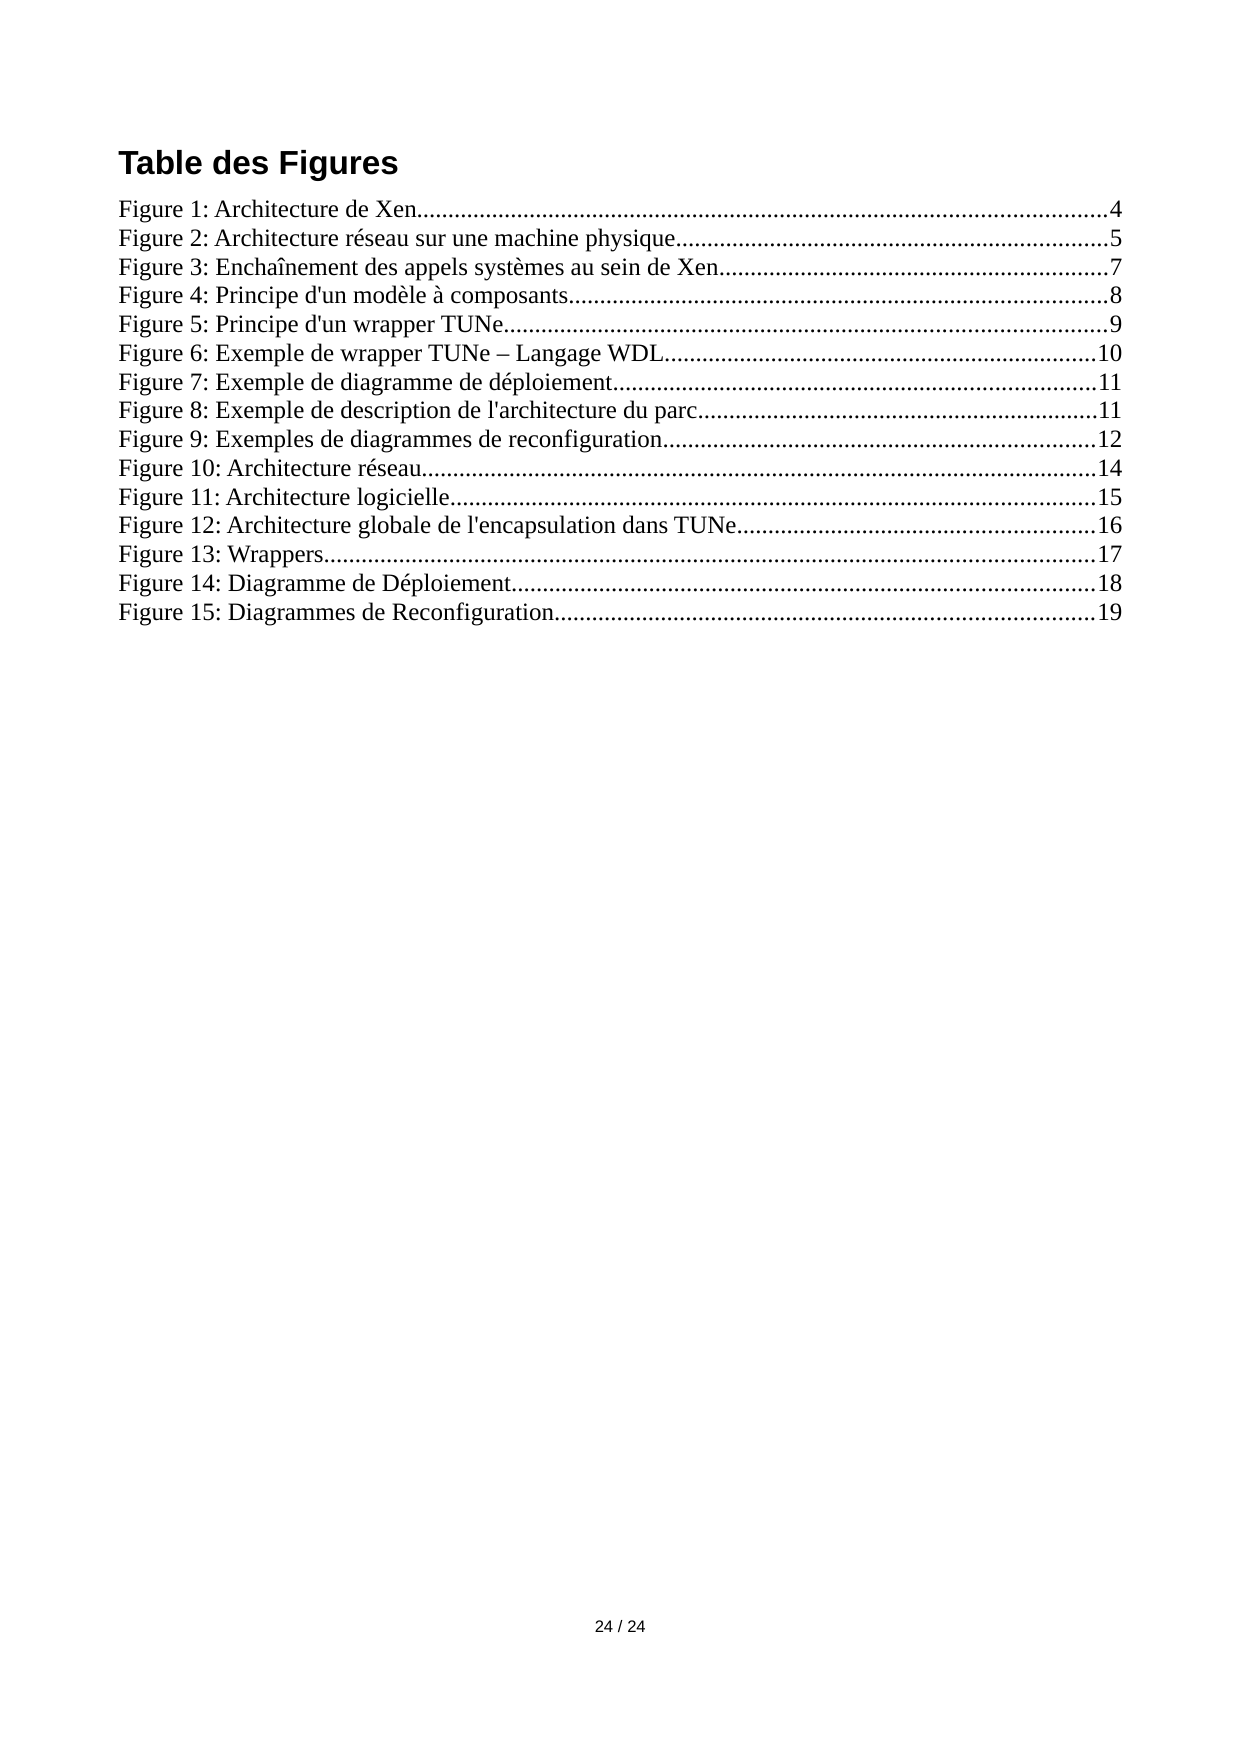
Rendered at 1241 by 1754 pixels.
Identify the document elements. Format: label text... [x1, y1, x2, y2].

text Figure 12: Architecture globale de l'encapsulation dans TUNe 16 [118, 510, 1122, 539]
text Figure 14: Diagramme de Déploiement 18 [118, 568, 1122, 597]
text Figure 15: Diagrammes de Reconfiguration 19 [118, 597, 1122, 625]
text Figure 7: Exemple de diagramme de déploiement 11 [118, 367, 1122, 395]
text Figure 13: Wrappers 17 [118, 539, 1122, 568]
text Figure 10: Architecture réseau 14 [118, 453, 1122, 482]
text Figure 3: Enchaînement des appels systèmes au sein de Xen 7 [118, 252, 1122, 280]
text Figure 4: Principe d'un modèle à composants. 8 [118, 280, 1122, 309]
text Figure 2: Architecture réseau sur une machine physique 5 [118, 223, 1122, 252]
text Figure 5: Principe d'un wrapper TUNe 9 [118, 309, 1122, 338]
text Figure 1: Architecture de Xen 4 [118, 194, 1122, 223]
text Figure 6: Exemple de wrapper TUNe – Langage WDL. 10 [118, 338, 1122, 367]
text Figure 9: Exemples de diagrammes de reconfiguration 12 [118, 424, 1122, 453]
subtitle Table des Figures [118, 143, 1122, 182]
text Figure 8: Exemple de description de l'architecture du parc 11 [118, 395, 1122, 424]
text Figure 11: Architecture logicielle 15 [118, 482, 1122, 510]
